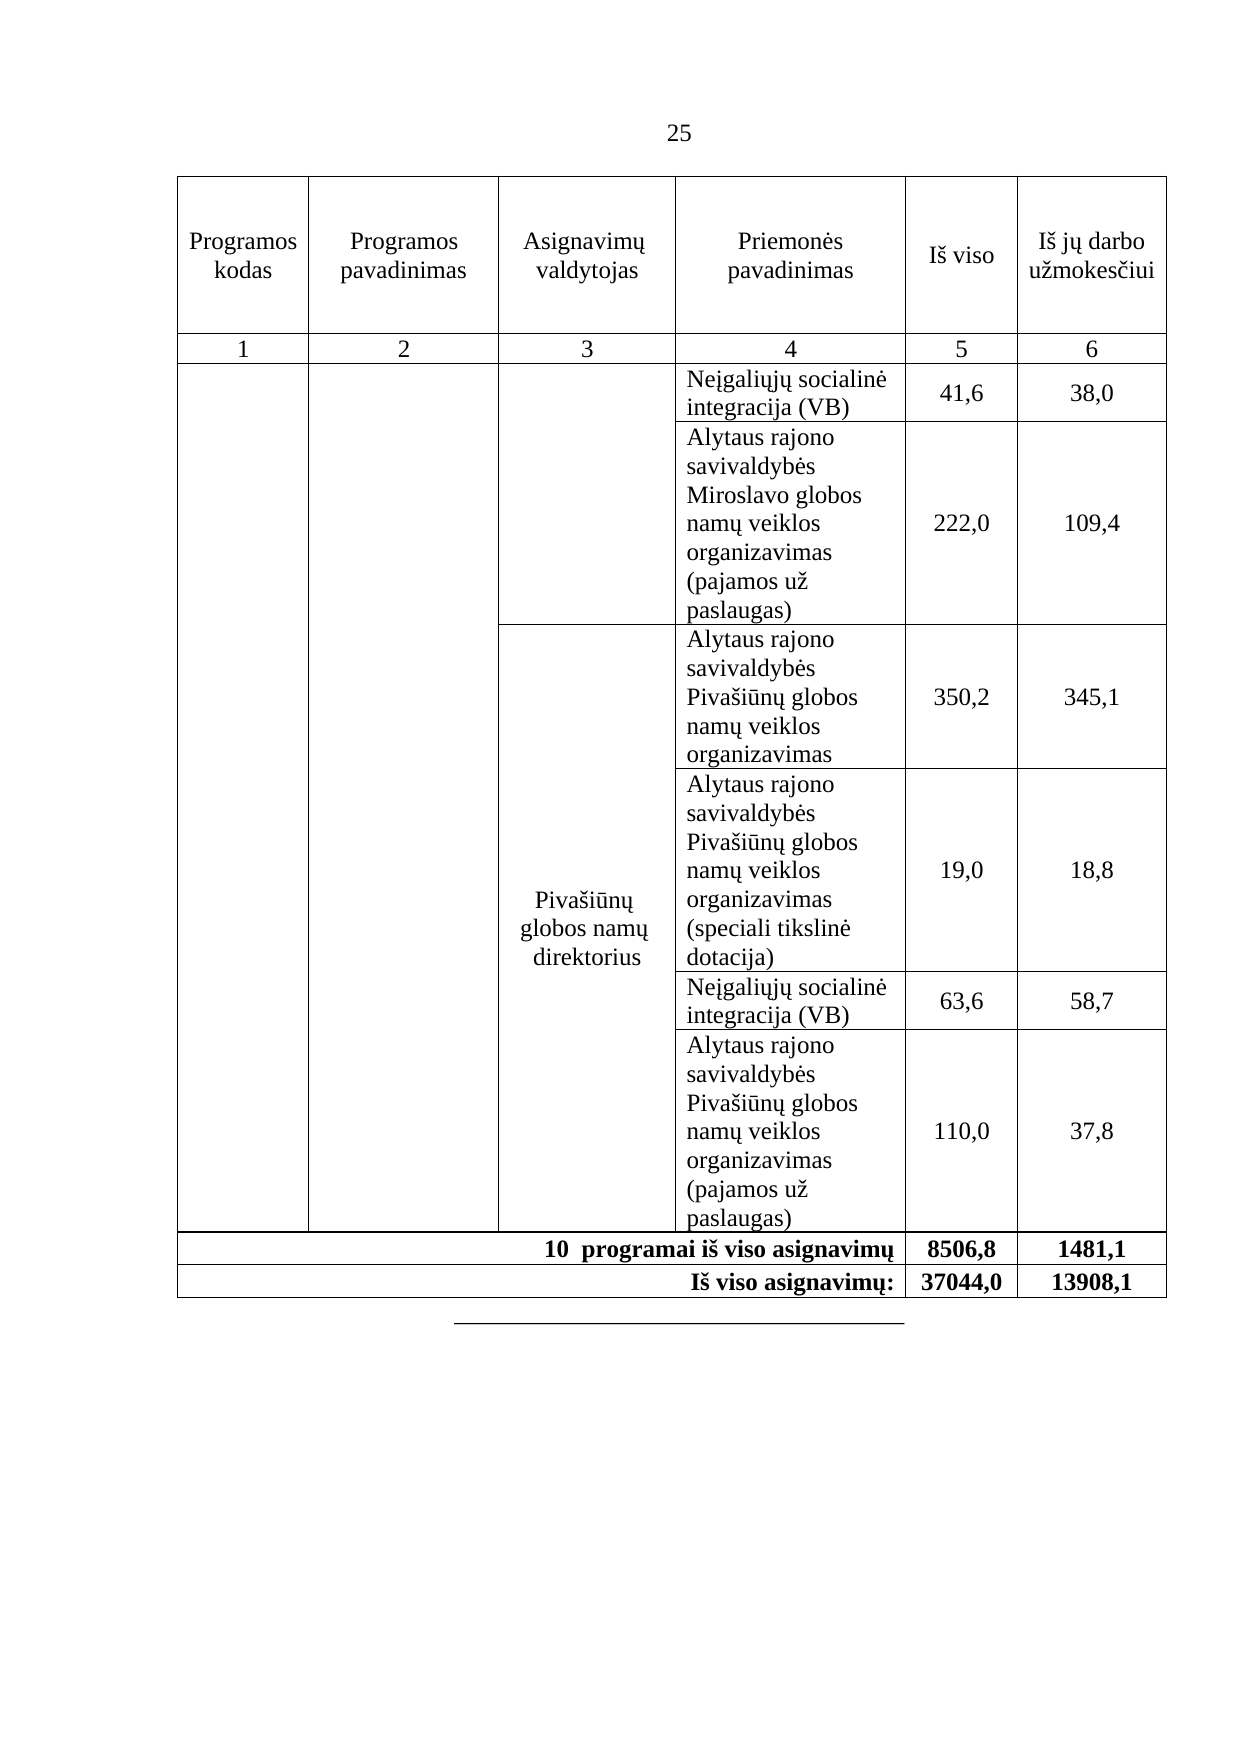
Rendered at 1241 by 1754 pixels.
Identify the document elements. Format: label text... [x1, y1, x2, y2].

table_cell 1481,1 [1018, 1233, 1166, 1264]
table_cell [309, 364, 498, 1231]
table_cell 13908,1 [1018, 1265, 1166, 1297]
table_cell 37044,0 [906, 1265, 1017, 1297]
table_cell 110,0 [906, 1030, 1017, 1231]
table_cell 4 [676, 334, 905, 363]
table_cell Iš viso asignavimų: [178, 1265, 905, 1297]
table_cell Alytaus rajono savivaldybės Pivašiūnų globos namų veiklos organizavimas [676, 625, 905, 768]
table_cell 10 programai iš viso asignavimų [178, 1233, 905, 1264]
table_cell 6 [1018, 334, 1166, 363]
text ____________________________________ [177, 1298, 1181, 1327]
table_cell Alytaus rajono savivaldybės Miroslavo globos namų veiklos organizavimas (pajamos už paslaugas) [676, 422, 905, 623]
table_cell 2 [309, 334, 498, 363]
table_cell 3 [499, 334, 675, 363]
table_cell 37,8 [1018, 1030, 1166, 1231]
table_cell 8506,8 [906, 1233, 1017, 1264]
table_cell Neįgaliųjų socialinė integracija (VB) [676, 972, 905, 1029]
table_cell 41,6 [906, 364, 1017, 421]
table_cell 18,8 [1018, 769, 1166, 971]
table_cell [499, 364, 675, 623]
table_cell 19,0 [906, 769, 1017, 971]
table_cell 38,0 [1018, 364, 1166, 421]
table_cell 222,0 [906, 422, 1017, 623]
table_cell Neįgaliųjų socialinė integracija (VB) [676, 364, 905, 421]
table_cell 5 [906, 334, 1017, 363]
table_cell Pivašiūnų globos namų direktorius [499, 625, 675, 1231]
table_cell 109,4 [1018, 422, 1166, 623]
table_cell 63,6 [906, 972, 1017, 1029]
table_header Iš viso [906, 177, 1017, 333]
table_cell 350,2 [906, 625, 1017, 768]
table_cell 1 [178, 334, 308, 363]
table_header Iš jų darbo užmokesčiui [1018, 177, 1166, 333]
table_header Asignavimų valdytojas [499, 177, 675, 333]
table_cell 58,7 [1018, 972, 1166, 1029]
table_header Priemonės pavadinimas [676, 177, 905, 333]
table_cell 345,1 [1018, 625, 1166, 768]
table_cell Alytaus rajono savivaldybės Pivašiūnų globos namų veiklos organizavimas (pajamos už paslaugas) [676, 1030, 905, 1231]
table_cell [178, 364, 308, 1231]
table_header Programos pavadinimas [309, 177, 498, 333]
table_header Programos kodas [178, 177, 308, 333]
table_cell Alytaus rajono savivaldybės Pivašiūnų globos namų veiklos organizavimas (speciali tikslinė dotacija) [676, 769, 905, 971]
